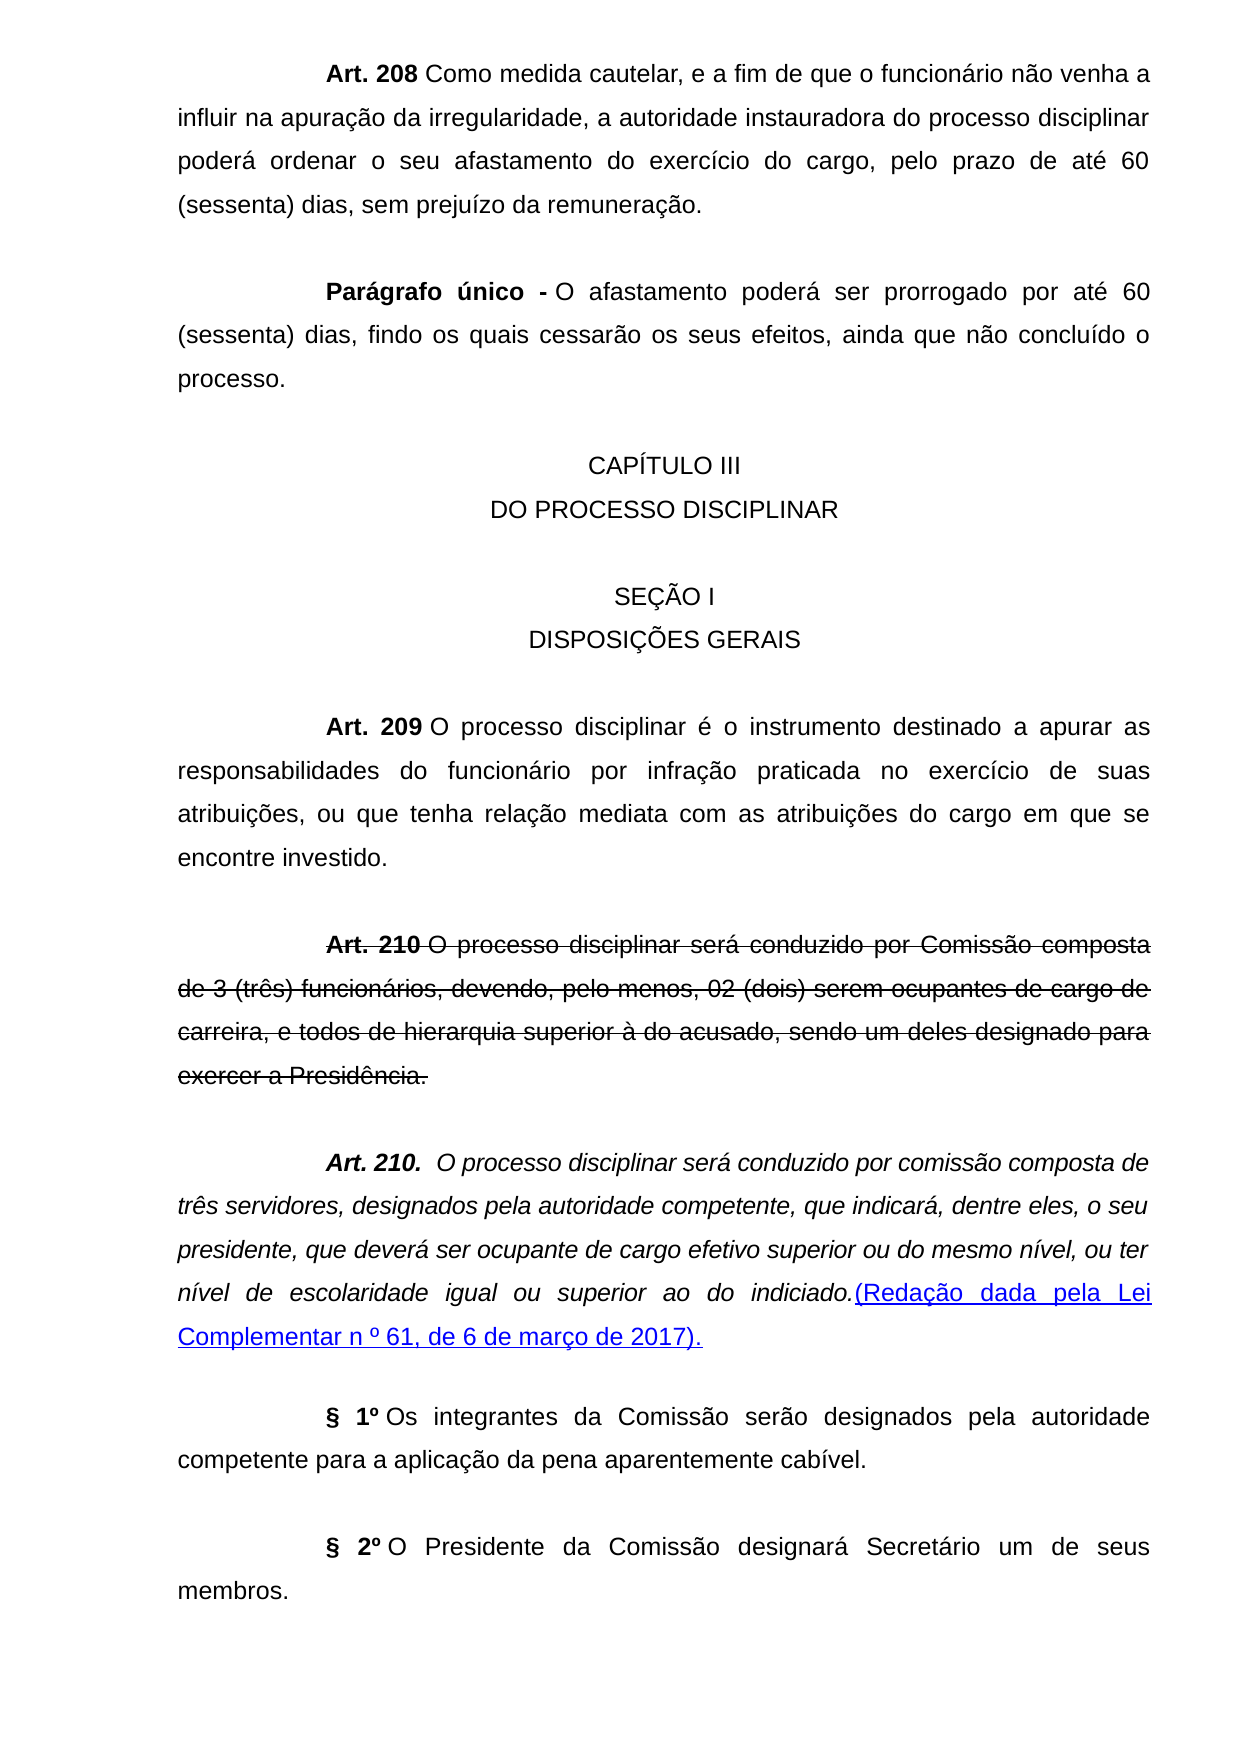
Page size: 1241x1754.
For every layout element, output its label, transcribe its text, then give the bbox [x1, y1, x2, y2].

text § 2º O Presidente da Comissão designará Secretário um de seus membros. [177, 1532, 1152, 1604]
subtitle CAPÍTULO III [177, 451, 1152, 480]
subtitle SEÇÃO I [177, 582, 1152, 611]
text Art. 209 O processo disciplinar é o instrumento destinado a apurar as responsabilidades do funcionário por infração praticada no exercício de suas atribuições, ou que tenha relação mediata com as atribuições do cargo em que se encontre investido. [177, 712, 1152, 872]
subtitle DO PROCESSO DISCIPLINAR [177, 494, 1152, 523]
text Art. 210 O processo disciplinar será conduzido por Comissão composta de 3 (três) funcionários, devendo, pelo menos, 02 (dois) serem ocupantes de cargo de carreira, e todos de hierarquia superior à do acusado, sendo um deles designado para exercer a Presidência. [177, 930, 1152, 1089]
text § 1º Os integrantes da Comissão serão designados pela autoridade competente para a aplicação da pena aparentemente cabível. [177, 1401, 1152, 1474]
text Art. 210. O processo disciplinar será conduzido por comissão composta de três servidores, designados pela autoridade competente, que indicará, dentre eles, o seu presidente, que deverá ser ocupante de cargo efetivo superior ou do mesmo nível, ou ter nível de escolaridade igual ou superior ao do indiciado.(Redação dada pela Lei Complementar n º 61, de 6 de março de 2017). [177, 1148, 1152, 1351]
subtitle DISPOSIÇÕES GERAIS [177, 625, 1152, 654]
text Art. 208 Como medida cautelar, e a fim de que o funcionário não venha a influir na apuração da irregularidade, a autoridade instauradora do processo disciplinar poderá ordenar o seu afastamento do exercício do cargo, pelo prazo de até 60 (sessenta) dias, sem prejuízo da remuneração. [177, 59, 1152, 219]
text Parágrafo único - O afastamento poderá ser prorrogado por até 60 (sessenta) dias, findo os quais cessarão os seus efeitos, ainda que não concluído o processo. [177, 277, 1152, 393]
